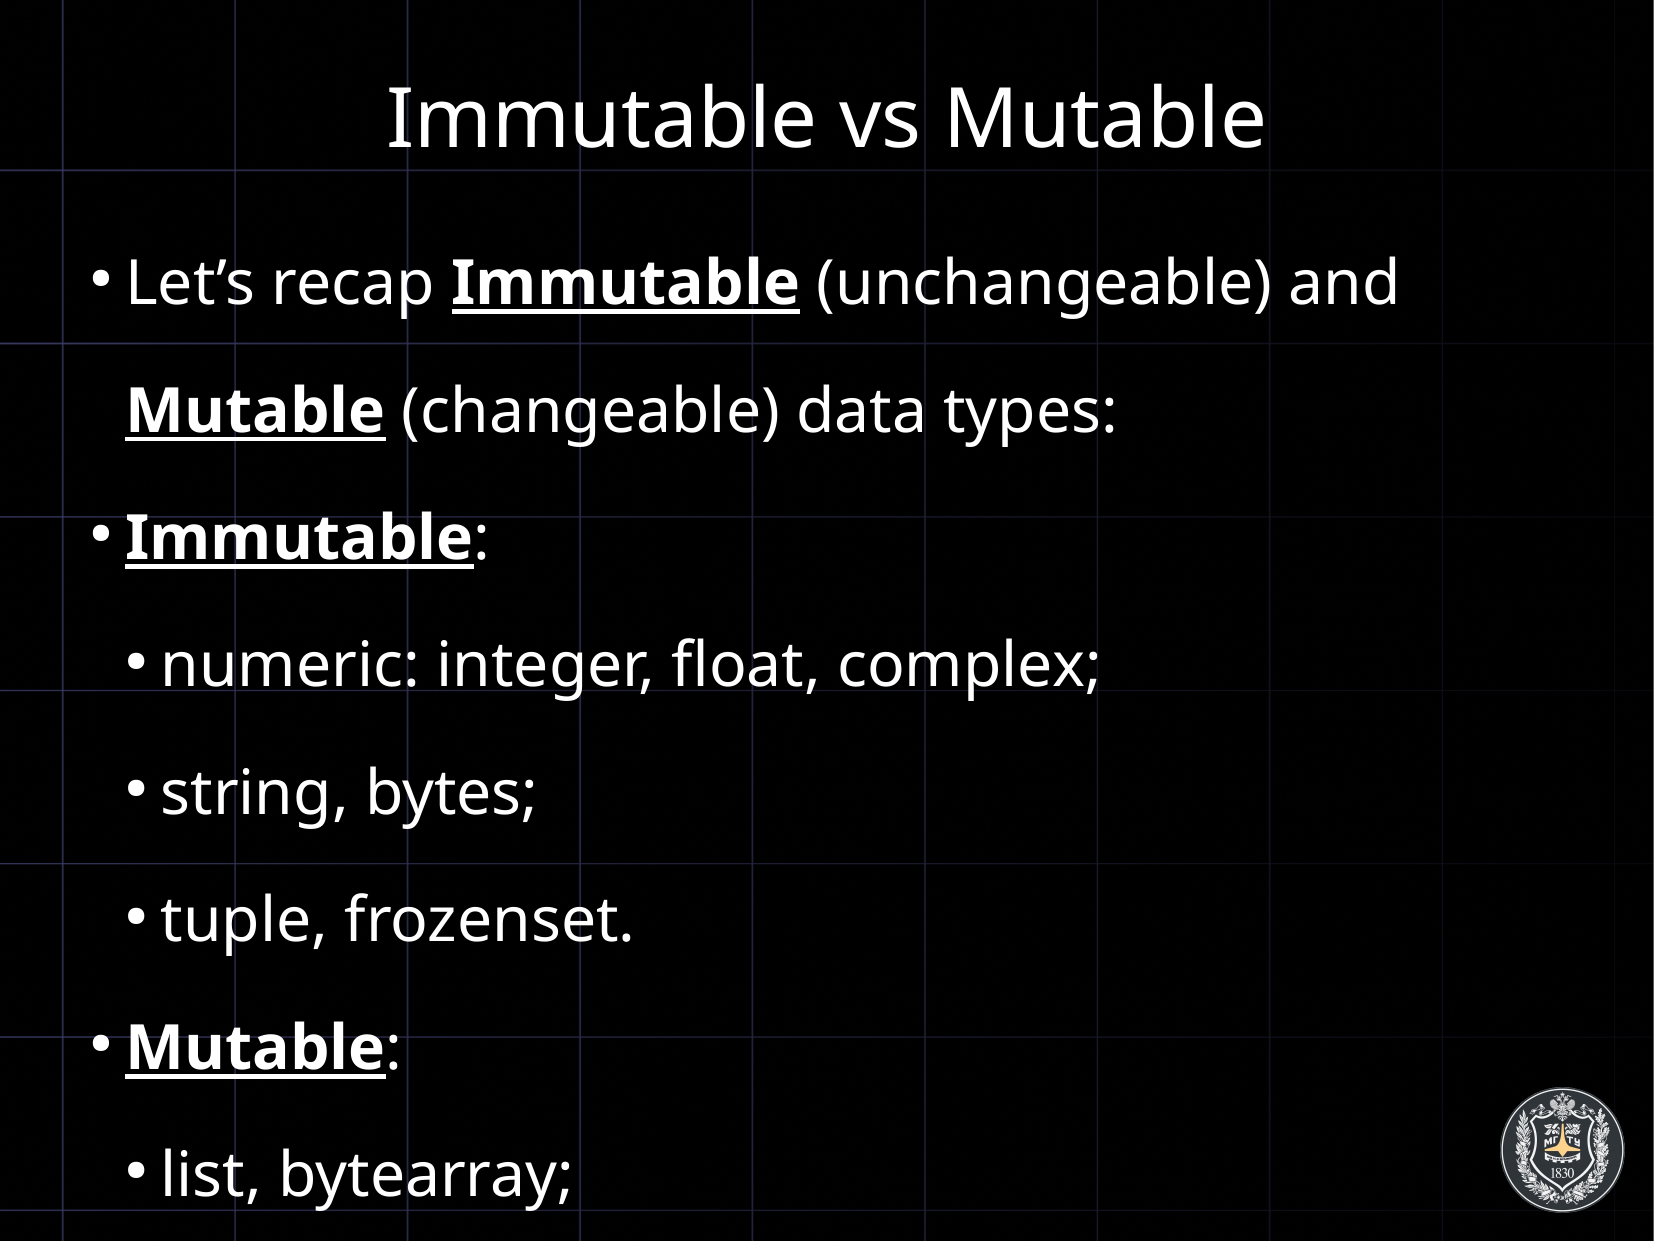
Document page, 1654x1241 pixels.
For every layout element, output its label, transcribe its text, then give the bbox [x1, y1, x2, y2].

picture [0, 0, 1654, 1241]
text_box Let’s recap Immutable (unchangeable) and Mutable (changeable) data types: Immutable: numeric: integer, float, complex; string, bytes; tuple, frozenset. Mutable: list, bytearray; dict, set; user defined types. [75, 187, 1576, 1234]
title Immutable vs Mutable [82, 37, 1571, 187]
